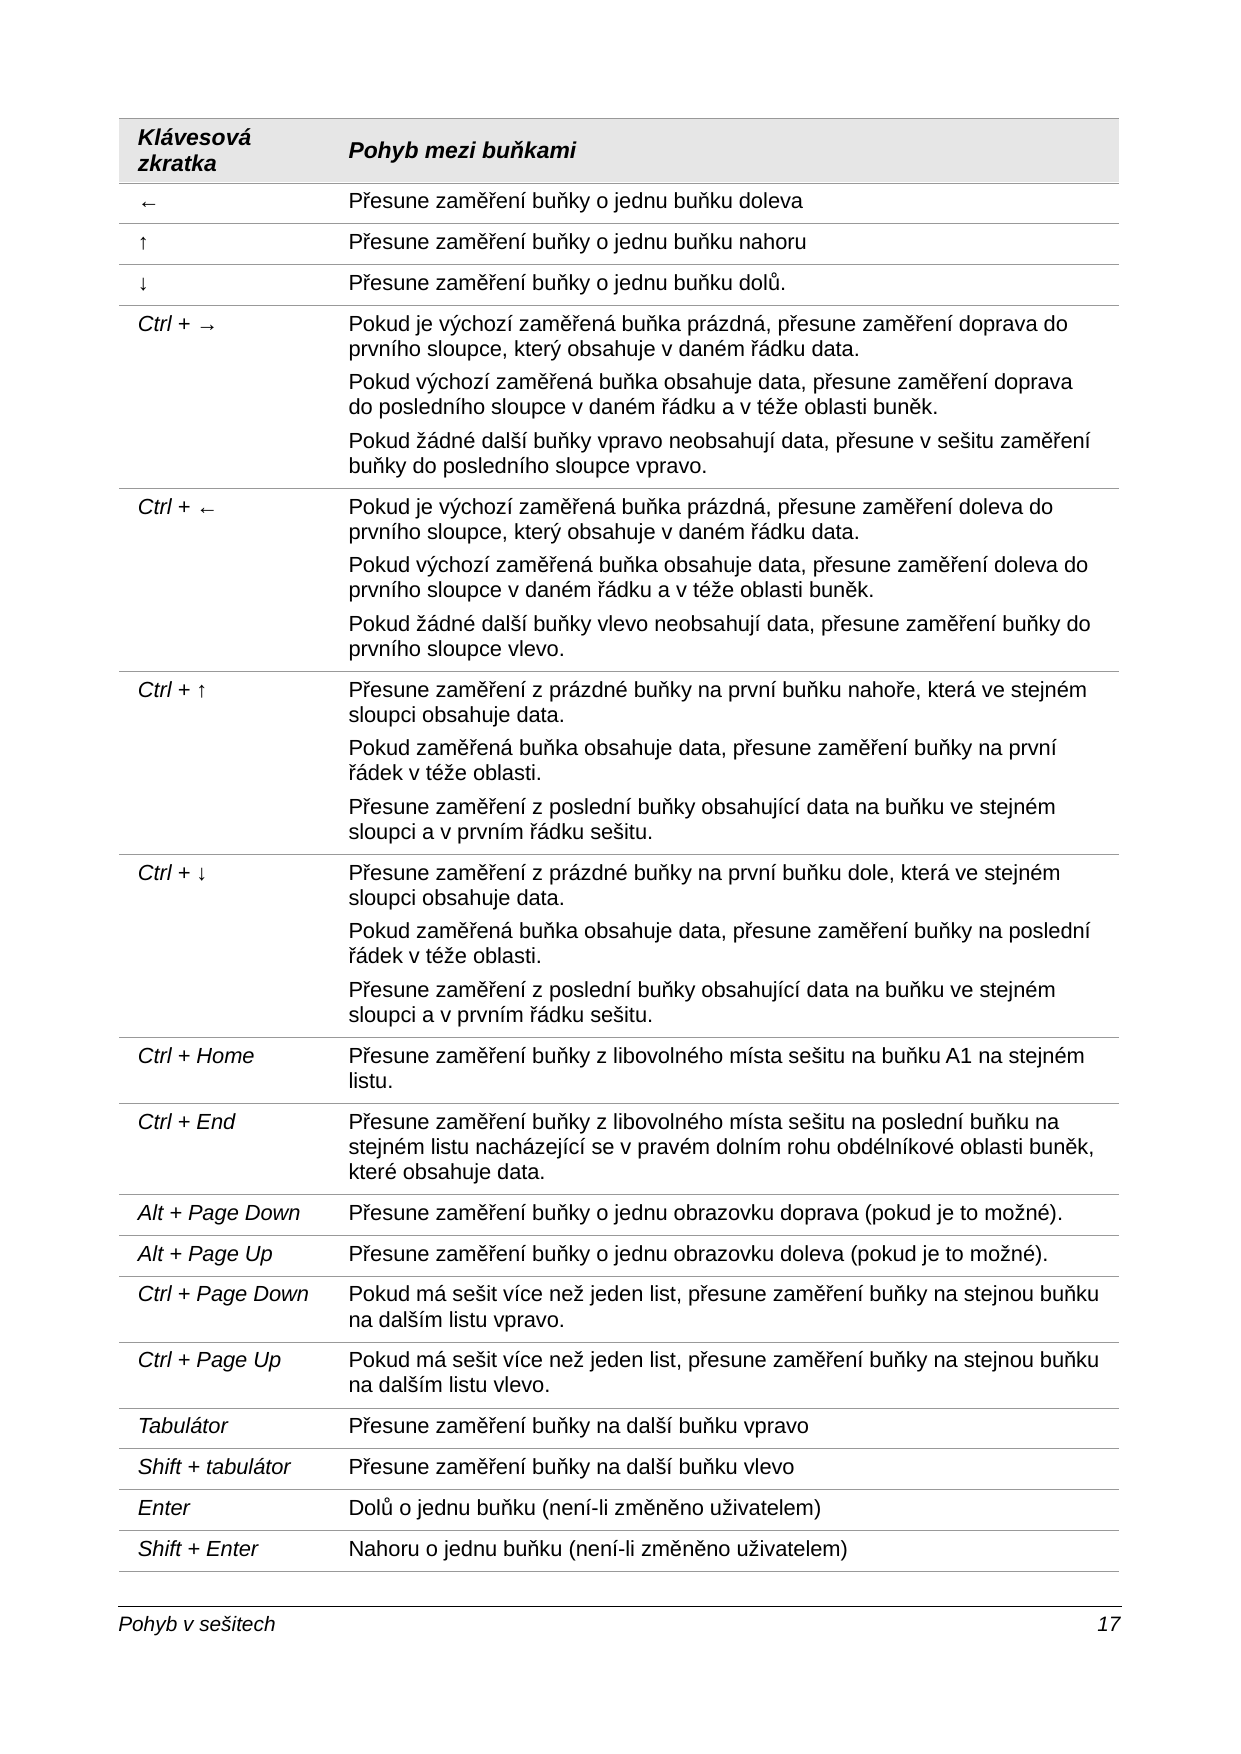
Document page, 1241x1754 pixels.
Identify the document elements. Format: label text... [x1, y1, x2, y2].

table_cell Tabulátor [119, 1409, 330, 1448]
table_cell Ctrl + ↓ [119, 855, 330, 1037]
table_cell Alt + Page Down [119, 1195, 330, 1235]
table_cell Ctrl + Home [119, 1038, 330, 1103]
table_cell Ctrl + Page Up [119, 1343, 330, 1407]
table_cell Nahoru o jednu buňku (není-li změněno uživatelem) [330, 1531, 1119, 1571]
table_header Klávesová zkratka [119, 119, 330, 182]
table_cell Ctrl + → [119, 306, 330, 488]
table_cell ↓ [119, 265, 330, 305]
table_cell Pokud má sešit více než jeden list, přesune zaměření buňky na stejnou buňku na dalším listu vpravo. [330, 1277, 1119, 1342]
table_cell Přesune zaměření z prázdné buňky na první buňku dole, která ve stejném sloupci obsahuje data. Pokud zaměřená buňka obsahuje data, přesune zaměření buňky na poslední řádek v téže oblasti. Přesune zaměření z poslední buňky obsahující data na buňku ve stejném sloupci a v prvním řádku sešitu. [330, 855, 1119, 1037]
table_cell Pokud je výchozí zaměřená buňka prázdná, přesune zaměření doleva do prvního sloupce, který obsahuje v daném řádku data. Pokud výchozí zaměřená buňka obsahuje data, přesune zaměření doleva do prvního sloupce v daném řádku a v téže oblasti buněk. Pokud žádné další buňky vlevo neobsahují data, přesune zaměření buňky do prvního sloupce vlevo. [330, 489, 1119, 671]
table_cell Přesune zaměření buňky o jednu buňku dolů. [330, 265, 1119, 305]
table_cell ← [119, 184, 330, 223]
table_cell Alt + Page Up [119, 1236, 330, 1276]
table_cell Přesune zaměření buňky o jednu buňku nahoru [330, 224, 1119, 264]
table_cell Přesune zaměření buňky na další buňku vlevo [330, 1449, 1119, 1489]
table_cell Shift + Enter [119, 1531, 330, 1571]
table_header Pohyb mezi buňkami [330, 119, 1119, 182]
table_cell Přesune zaměření buňky o jednu obrazovku doprava (pokud je to možné). [330, 1195, 1119, 1235]
table_cell Pokud je výchozí zaměřená buňka prázdná, přesune zaměření doprava do prvního sloupce, který obsahuje v daném řádku data. Pokud výchozí zaměřená buňka obsahuje data, přesune zaměření doprava do posledního sloupce v daném řádku a v téže oblasti buněk. Pokud žádné další buňky vpravo neobsahují data, přesune v sešitu zaměření buňky do posledního sloupce vpravo. [330, 306, 1119, 488]
table_cell Ctrl + ↑ [119, 672, 330, 854]
table_cell Přesune zaměření buňky z libovolného místa sešitu na buňku A1 na stejném listu. [330, 1038, 1119, 1103]
table_cell Enter [119, 1490, 330, 1530]
table_cell Přesune zaměření buňky o jednu buňku doleva [330, 184, 1119, 223]
table_cell Dolů o jednu buňku (není-li změněno uživatelem) [330, 1490, 1119, 1530]
table_cell Pokud má sešit více než jeden list, přesune zaměření buňky na stejnou buňku na dalším listu vlevo. [330, 1343, 1119, 1407]
table_cell Ctrl + ← [119, 489, 330, 671]
table_cell ↑ [119, 224, 330, 264]
table_cell Ctrl + End [119, 1104, 330, 1194]
table_cell Přesune zaměření buňky o jednu obrazovku doleva (pokud je to možné). [330, 1236, 1119, 1276]
table_cell Přesune zaměření buňky z libovolného místa sešitu na poslední buňku na stejném listu nacházející se v pravém dolním rohu obdélníkové oblasti buněk, které obsahuje data. [330, 1104, 1119, 1194]
table_cell Přesune zaměření z prázdné buňky na první buňku nahoře, která ve stejném sloupci obsahuje data. Pokud zaměřená buňka obsahuje data, přesune zaměření buňky na první řádek v téže oblasti. Přesune zaměření z poslední buňky obsahující data na buňku ve stejném sloupci a v prvním řádku sešitu. [330, 672, 1119, 854]
table_cell Ctrl + Page Down [119, 1277, 330, 1342]
table_cell Shift + tabulátor [119, 1449, 330, 1489]
table_cell Přesune zaměření buňky na další buňku vpravo [330, 1409, 1119, 1448]
